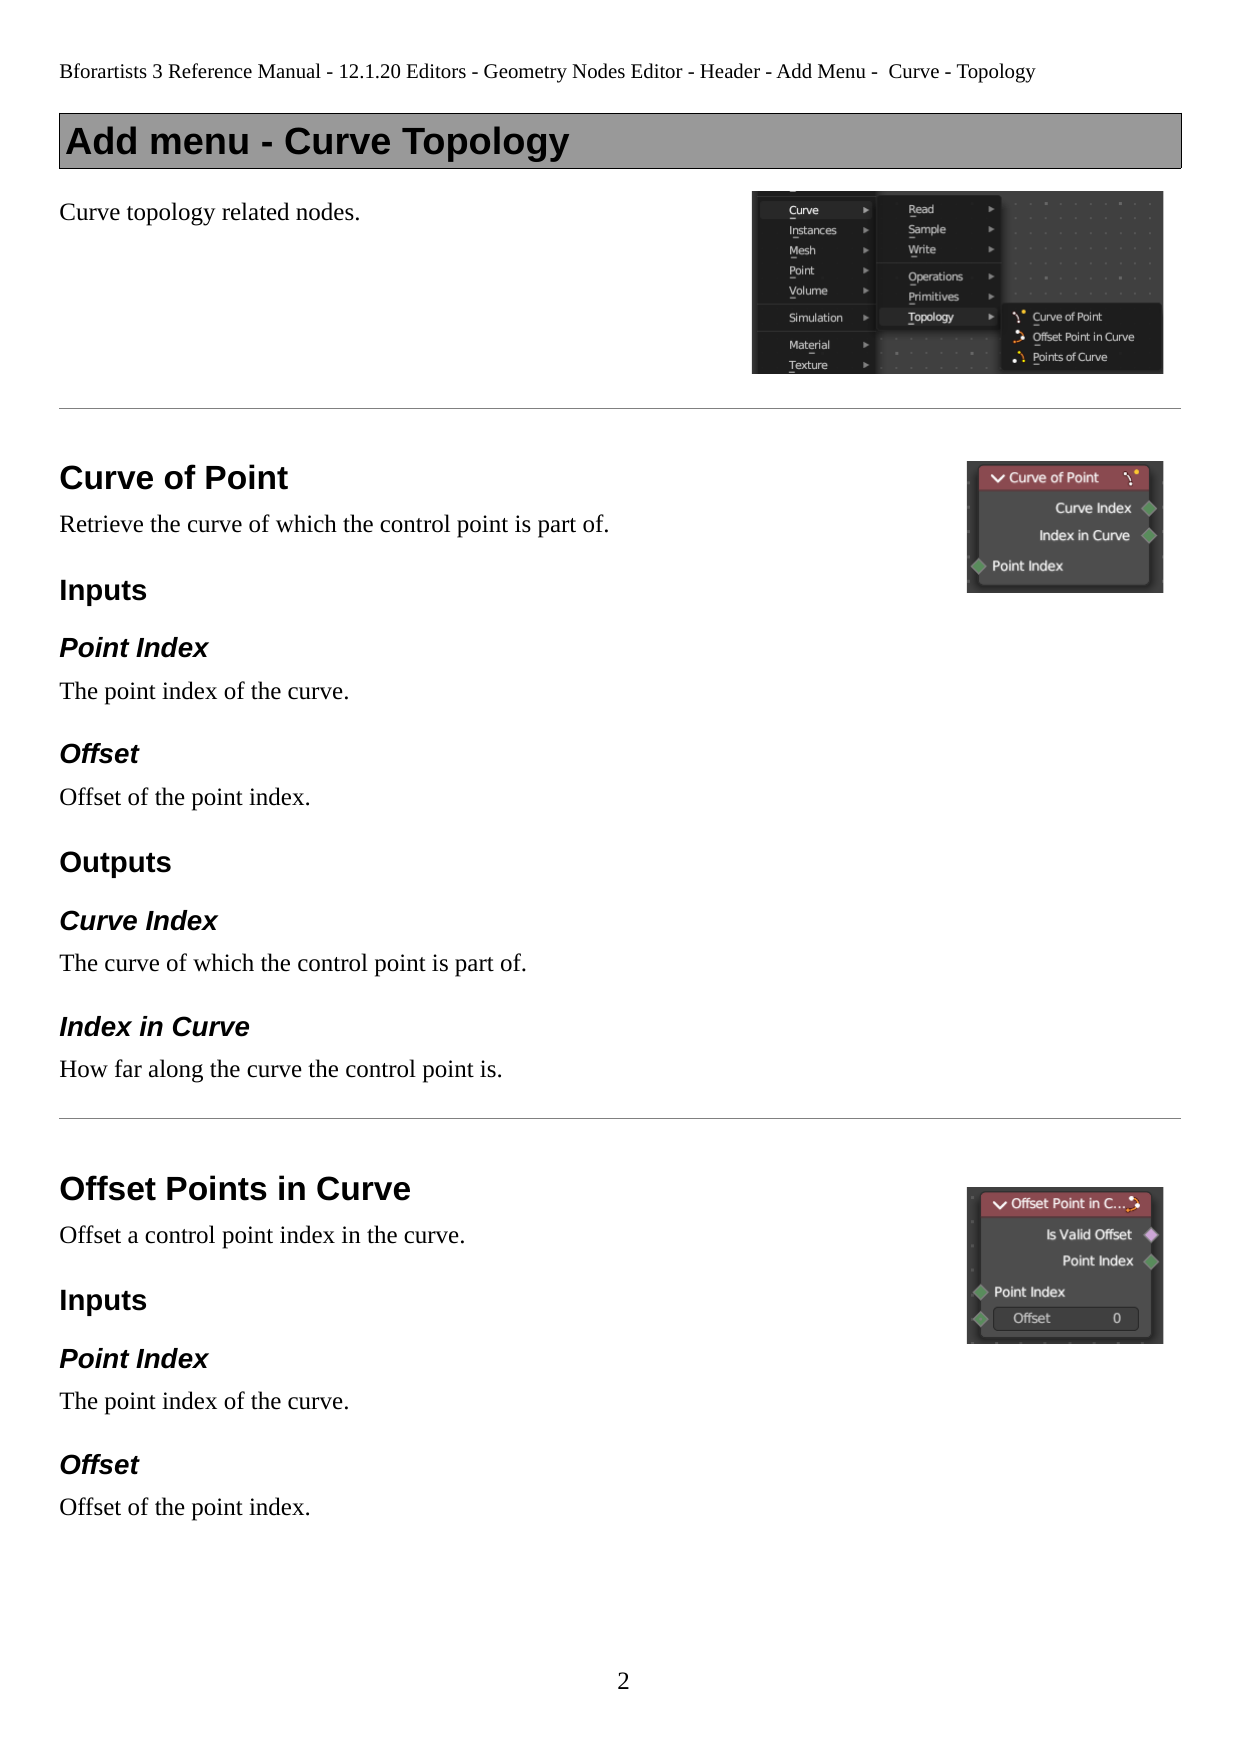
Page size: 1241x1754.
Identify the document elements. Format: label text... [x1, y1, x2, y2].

table_header Add menu - Curve Topology [60, 114, 1181, 168]
picture [966, 461, 1164, 593]
text The point index of the curve. [59, 1386, 1181, 1415]
subtitle Point Index [59, 1342, 1181, 1374]
subtitle Point Index [59, 631, 1181, 663]
subtitle Index in Curve [59, 1010, 1181, 1042]
text Offset of the point index. [59, 1492, 1181, 1521]
text The curve of which the control point is part of. [59, 948, 1181, 977]
picture [751, 191, 1164, 374]
text Offset a control point index in the curve. [59, 1220, 966, 1248]
text Retrieve the curve of which the control point is part of. [59, 509, 966, 538]
text The point index of the curve. [59, 676, 1181, 704]
text Offset of the point index. [59, 782, 1181, 811]
subtitle Outputs [59, 845, 1181, 879]
subtitle Inputs [59, 1283, 966, 1317]
subtitle Offset Points in Curve [59, 1168, 1181, 1207]
subtitle Offset [59, 1448, 1181, 1480]
picture [966, 1187, 1164, 1344]
subtitle Curve of Point [59, 458, 1181, 497]
subtitle Offset [59, 737, 1181, 769]
subtitle Curve Index [59, 904, 1181, 936]
text How far along the curve the control point is. [59, 1054, 1181, 1083]
text Curve topology related nodes. [59, 197, 751, 225]
subtitle Inputs [59, 573, 1181, 606]
subtitle [1164, 1283, 1181, 1317]
